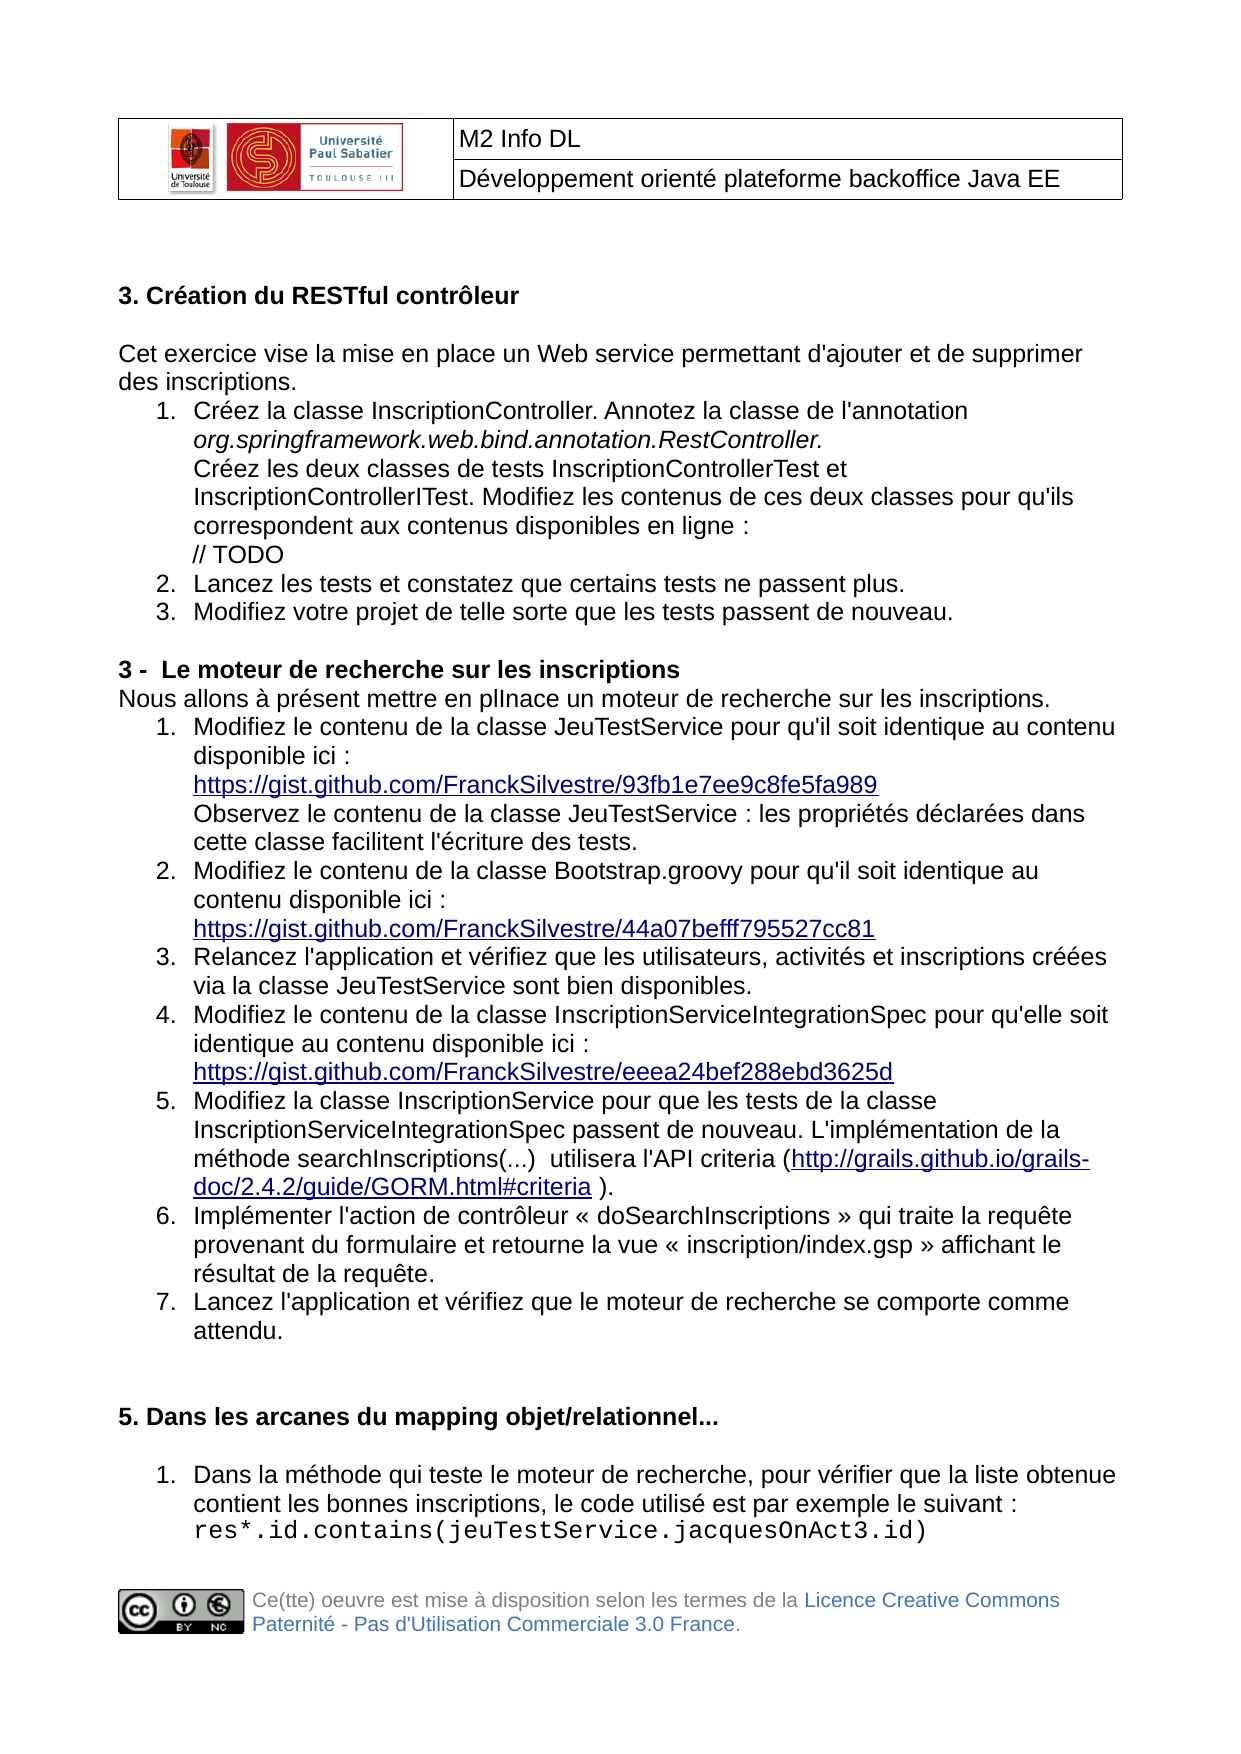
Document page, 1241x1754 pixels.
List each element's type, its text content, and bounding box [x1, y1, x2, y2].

list Modifiez le contenu de la classe InscriptionServiceIntegrationSpec pour qu'elle soit identique au contenu disponible ici : [156, 1000, 1122, 1057]
list Créez les deux classes de tests InscriptionControllerTest et InscriptionControllerITest. Modifiez les contenus de ces deux classes pour qu'ils correspondent aux contenus disponibles en ligne : [156, 453, 1122, 540]
list https://gist.github.com/FranckSilvestre/44a07befff795527cc81 [156, 913, 1122, 942]
list Dans la méthode qui teste le moteur de recherche, pour vérifier que la liste obtenue contient les bonnes inscriptions, le code utilisé est par exemple le suivant : [156, 1460, 1122, 1517]
picture [118, 1589, 245, 1634]
list https://gist.github.com/FranckSilvestre/eeea24bef288ebd3625d [156, 1057, 1122, 1086]
list https://gist.github.com/FranckSilvestre/93fb1e7ee9c8fe5fa989 [156, 770, 1122, 798]
list Créez la classe InscriptionController. Annotez la classe de l'annotation [156, 396, 1122, 425]
list Modifiez le contenu de la classe Bootstrap.groovy pour qu'il soit identique au contenu disponible ici : [156, 856, 1122, 913]
list Relancez l'application et vérifiez que les utilisateurs, activités et inscriptions créées via la classe JeuTestService sont bien disponibles. [156, 942, 1122, 1000]
text 5. Dans les arcanes du mapping objet/relationnel... [118, 1402, 1122, 1431]
list Modifiez la classe InscriptionService pour que les tests de la classe InscriptionServiceIntegrationSpec passent de nouveau. L'implémentation de la méthode searchInscriptions(...) utilisera l'API criteria (http://grails.github.io/grails-doc/2.4.2/guide/GORM.html#criteria ). [156, 1086, 1122, 1201]
list Implémenter l'action de contrôleur « doSearchInscriptions » qui traite la requête provenant du formulaire et retourne la vue « inscription/index.gsp » affichant le résultat de la requête. [156, 1201, 1122, 1287]
list Lancez les tests et constatez que certains tests ne passent plus. [156, 568, 1122, 597]
picture [164, 123, 407, 195]
list Lancez l'application et vérifiez que le moteur de recherche se comporte comme attendu. [156, 1287, 1122, 1345]
text 3 - Le moteur de recherche sur les inscriptions [118, 655, 1122, 683]
list Observez le contenu de la classe JeuTestService : les propriétés déclarées dans cette classe facilitent l'écriture des tests. [156, 798, 1122, 856]
text Cet exercice vise la mise en place un Web service permettant d'ajouter et de supprimer des inscriptions. [118, 338, 1122, 396]
text Nous allons à présent mettre en plInace un moteur de recherche sur les inscriptions. [118, 683, 1122, 712]
list Modifiez le contenu de la classe JeuTestService pour qu'il soit identique au contenu disponible ici : [156, 712, 1122, 770]
list org.springframework.web.bind.annotation.RestController. [156, 425, 1122, 453]
text 3. Création du RESTful contrôleur [118, 281, 1122, 310]
text // TODO [118, 540, 1122, 568]
list Modifiez votre projet de telle sorte que les tests passent de nouveau. [156, 597, 1122, 626]
list res*.id.contains(jeuTestService.jacquesOnAct3.id) [156, 1517, 1122, 1546]
